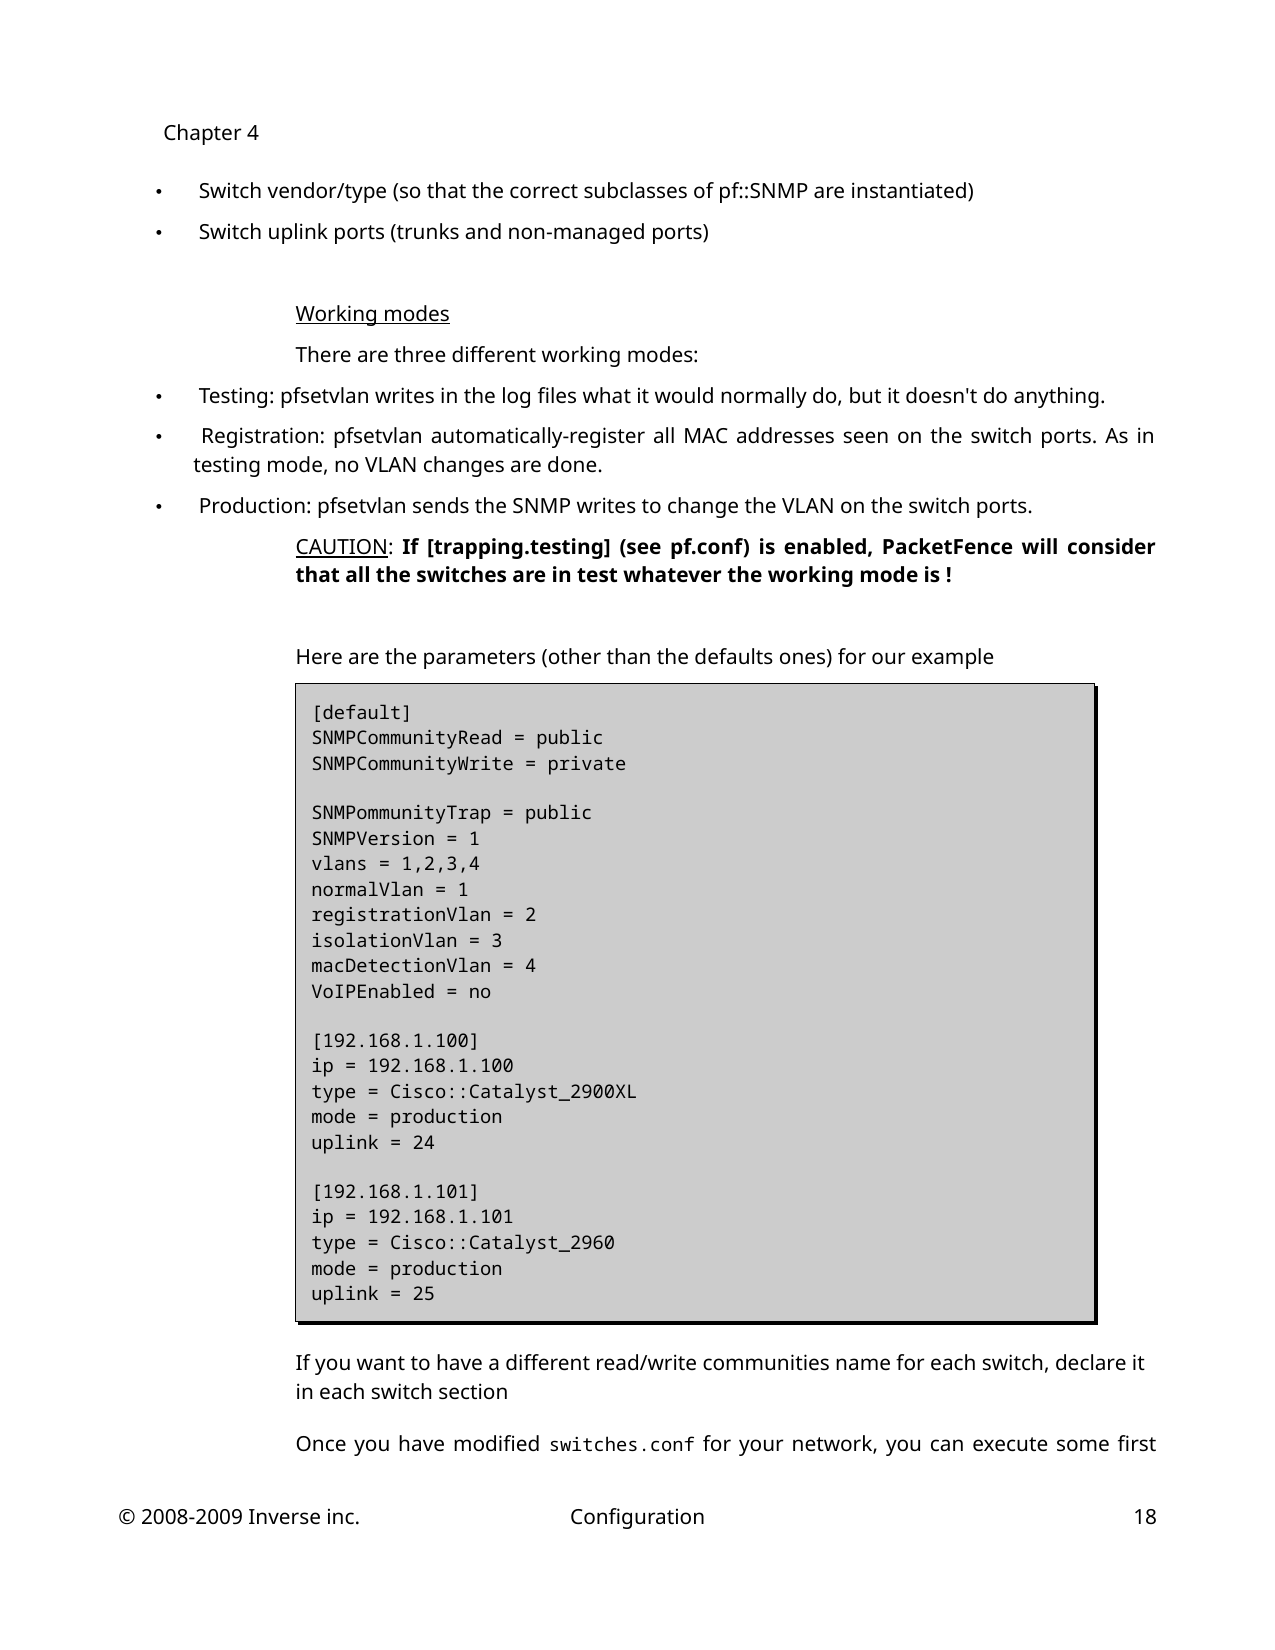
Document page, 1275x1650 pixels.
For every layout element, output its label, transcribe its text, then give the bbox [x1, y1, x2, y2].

list Switch vendor/type (so that the correct subclasses of pf::SNMP are instantiated) [156, 176, 1157, 204]
text There are three different working modes: [295, 340, 1157, 368]
text If you want to have a different read/write communities name for each switch, declare it in each switch section [295, 1348, 1157, 1405]
list Production: pfsetvlan sends the SNMP writes to change the VLAN on the switch ports. [156, 491, 1157, 519]
list Switch uplink ports (trunks and non-managed ports) [156, 217, 1157, 245]
list Registration: pfsetvlan automatically-register all MAC addresses seen on the switch ports. As in testing mode, no VLAN changes are done. [156, 422, 1157, 478]
list Testing: pfsetvlan writes in the log files what it would normally do, but it doesn't do anything. [156, 381, 1157, 409]
text SNMPommunityTrap = public SNMPVersion = 1 vlans = 1,2,3,4 normalVlan = 1 registrationVlan = 2 isolationVlan = 3 macDetectionVlan = 4 VoIPEnabled = no [296, 783, 1094, 1003]
text [default] SNMPCommunityRead = public SNMPCommunityWrite = private [296, 684, 1094, 776]
text CAUTION: If [trapping.testing] (see pf.conf) is enabled, PacketFence will consider that all the switches are in test whatever the working mode is ! [295, 532, 1157, 589]
text [192.168.1.101] ip = 192.168.1.101 type = Cisco::Catalyst_2960 mode = production uplink = 25 [296, 1162, 1094, 1321]
text Working modes [295, 299, 1157, 327]
text [192.168.1.100] ip = 192.168.1.100 type = Cisco::Catalyst_2900XL mode = production uplink = 24 [296, 1011, 1094, 1155]
text Once you have modified switches.conf for your network, you can execute some first [295, 1429, 1157, 1457]
text Here are the parameters (other than the defaults ones) for our example [295, 642, 1157, 671]
